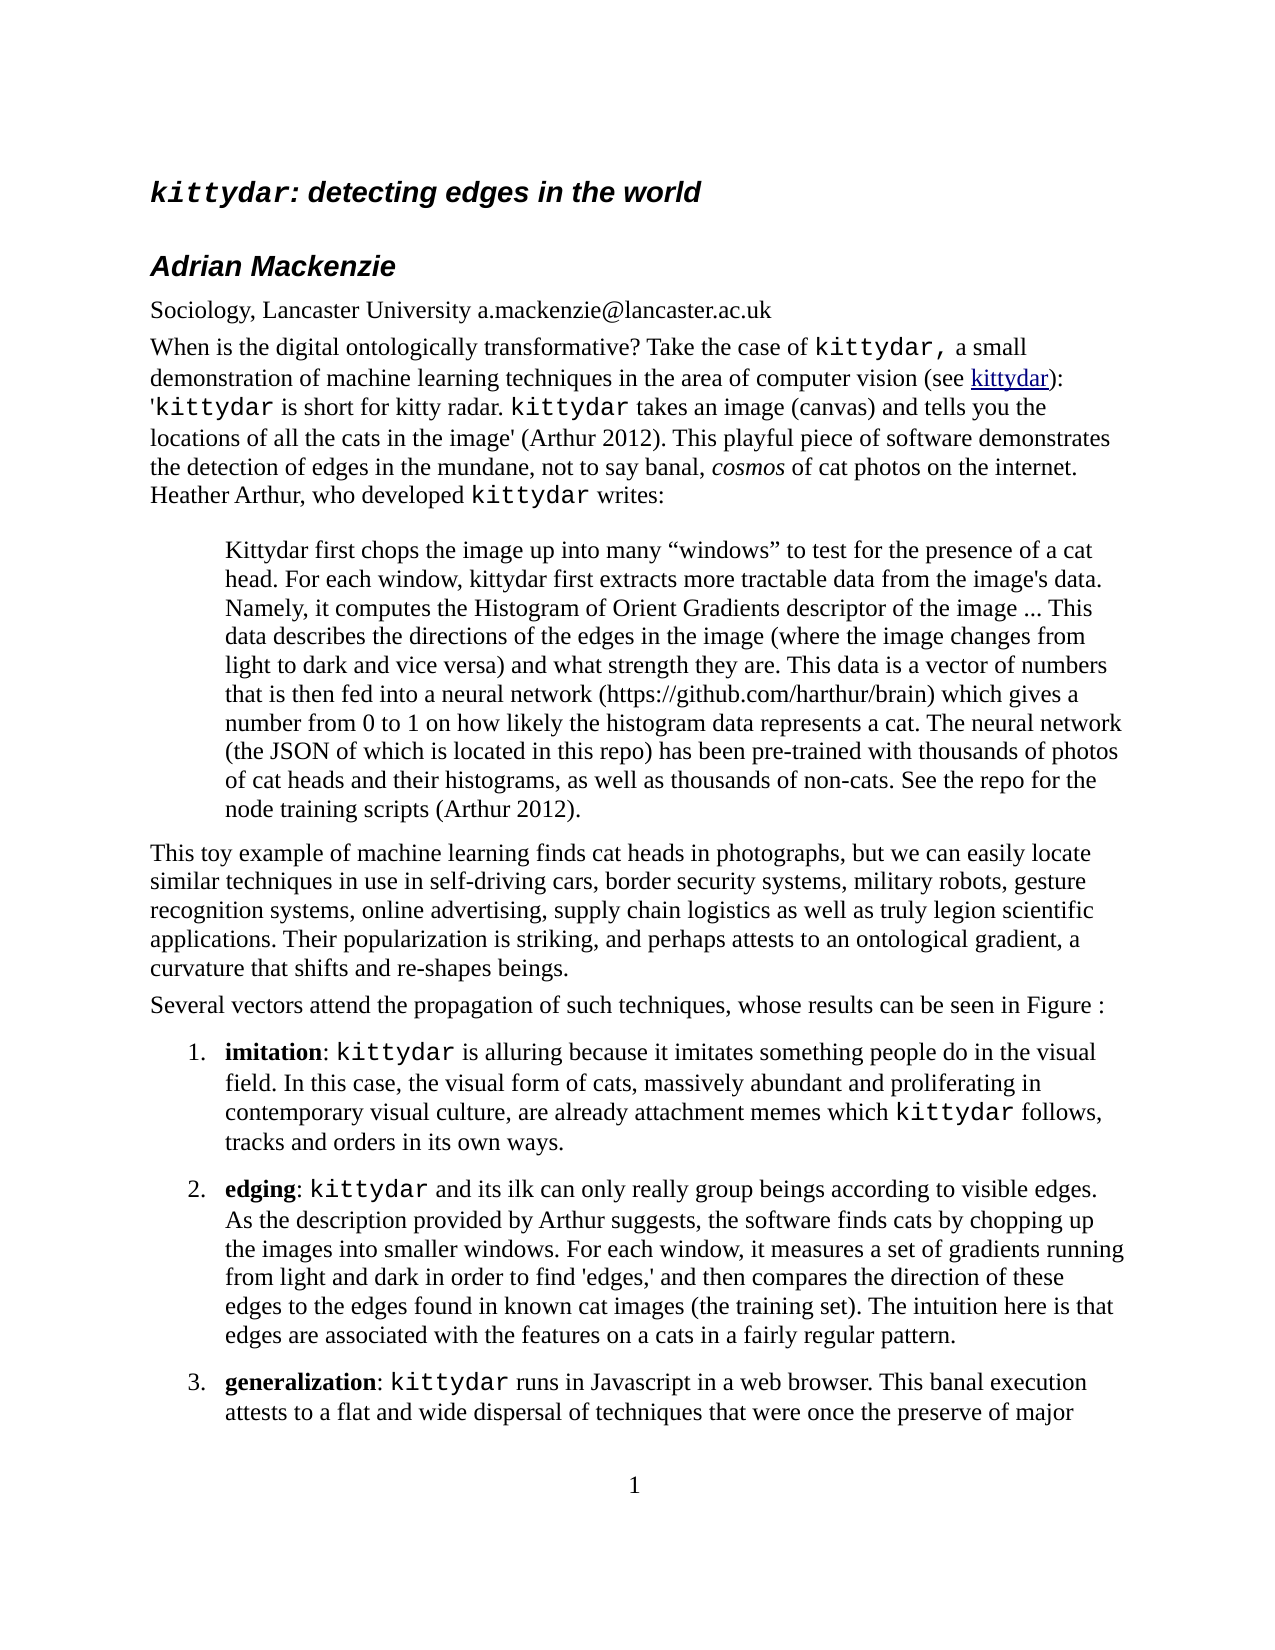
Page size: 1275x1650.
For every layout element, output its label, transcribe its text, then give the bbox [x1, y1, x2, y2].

list edging: kittydar and its ilk can only really group beings according to visible edges. As the description provided by Arthur suggests, the software finds cats by chopping up the images into smaller windows. For each window, it measures a set of gradients running from light and dark in order to find 'edges,' and then compares the direction of these edges to the edges found in known cat images (the training set). The intuition here is that edges are associated with the features on a cats in a fairly regular pattern. [187, 1174, 1125, 1349]
text This toy example of machine learning finds cat heads in photographs, but we can easily locate similar techniques in use in self-driving cars, border security systems, military robots, gesture recognition systems, online advertising, supply chain logistics as well as truly legion scientific applications. Their popularization is striking, and perhaps attests to an ontological gradient, a curvature that shifts and re-shapes beings. [150, 838, 1125, 981]
list imitation: kittydar is alluring because it imitates something people do in the visual field. In this case, the visual form of cats, massively abundant and proliferating in contemporary visual culture, are already attachment memes which kittydar follows, tracks and orders in its own ways. [187, 1037, 1125, 1156]
subtitle Adrian Mackenzie [150, 249, 1125, 282]
text Sociology, Lancaster University a.mackenzie@lancaster.ac.uk [150, 295, 1125, 323]
text Several vectors attend the propagation of such techniques, whose results can be seen in Figure : [150, 990, 1125, 1019]
list generalization: kittydar runs in Javascript in a web browser. This banal execution attests to a flat and wide dispersal of techniques that were once the preserve of major [187, 1367, 1125, 1426]
text Kittydar first chops the image up into many “windows” to test for the presence of a cat head. For each window, kittydar first extracts more tractable data from the image's data. Namely, it computes the Histogram of Orient Gradients descriptor of the image ... This data describes the directions of the edges in the image (where the image changes from light to dark and vice versa) and what strength they are. This data is a vector of numbers that is then fed into a neural network (https://github.com/harthur/brain) which gives a number from 0 to 1 on how likely the histogram data represents a cat. The neural network (the JSON of which is located in this repo) has been pre-trained with thousands of photos of cat heads and their histograms, as well as thousands of non-cats. See the repo for the node training scripts (Arthur 2012). [225, 535, 1125, 823]
text When is the digital ontologically transformative? Take the case of kittydar, a small demonstration of machine learning techniques in the area of computer vision (see kittydar): 'kittydar is short for kitty radar. kittydar takes an image (canvas) and tells you the locations of all the cats in the image' (Arthur 2012). This playful piece of software demonstrates the detection of edges in the mundane, not to say banal, cosmos of cat photos on the internet. Heather Arthur, who developed kittydar writes: [150, 332, 1125, 511]
subtitle kittydar: detecting edges in the world [150, 175, 1125, 211]
